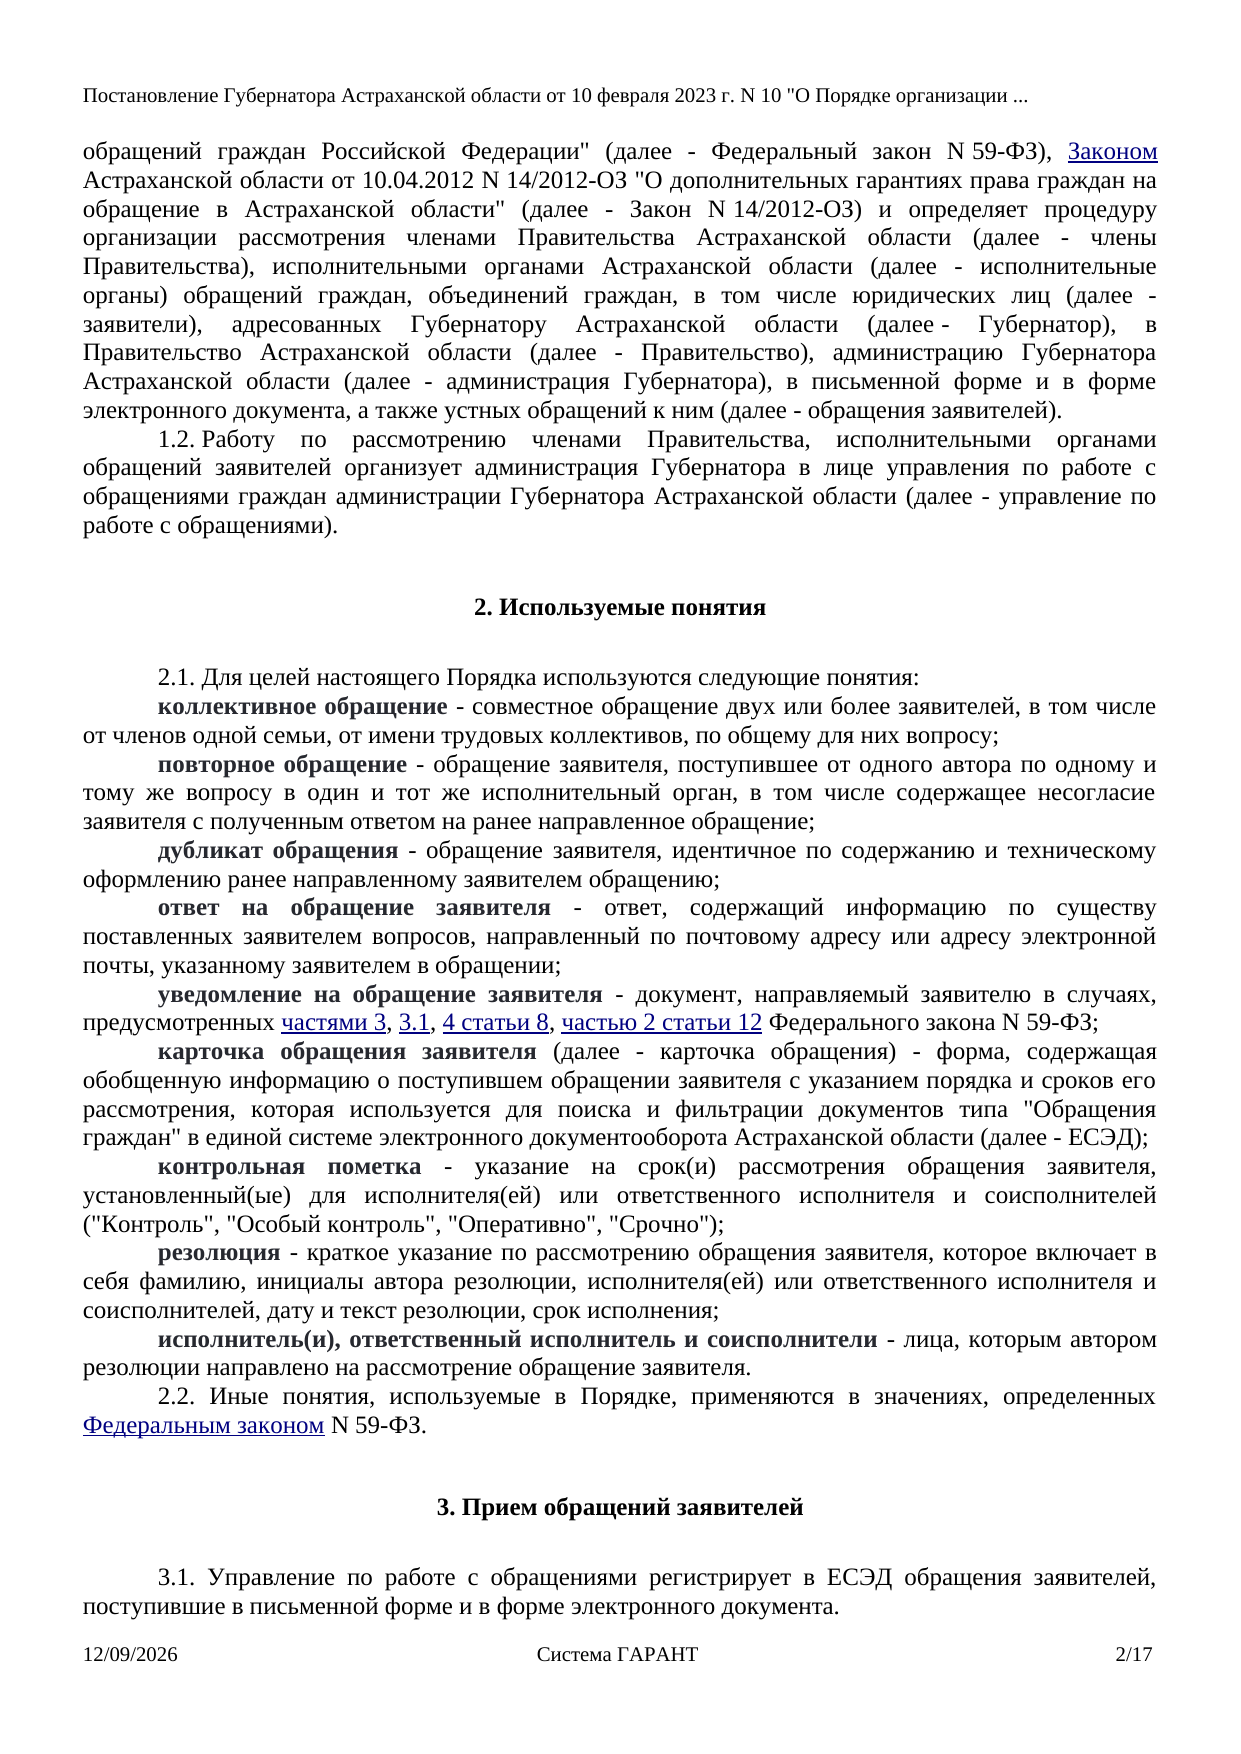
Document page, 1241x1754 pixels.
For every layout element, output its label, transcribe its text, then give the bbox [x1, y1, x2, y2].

subtitle 3. Прием обращений заявителей [83, 1492, 1157, 1521]
text 2.1. Для целей настоящего Порядка используются следующие понятия: [83, 662, 1157, 691]
text контрольная пометка - указание на срок(и) рассмотрения обращения заявителя, установленный(ые) для исполнителя(ей) или ответственного исполнителя и соисполнителей ("Контроль", "Особый контроль", "Оперативно", "Срочно"); [83, 1151, 1157, 1237]
text 2.2. Иные понятия, используемые в Порядке, применяются в значениях, определенных Федеральным законом N 59-ФЗ. [83, 1381, 1157, 1439]
text повторное обращение - обращение заявителя, поступившее от одного автора по одному и тому же вопросу в один и тот же исполнительный орган, в том числе содержащее несогласие заявителя с полученным ответом на ранее направленное обращение; [83, 749, 1157, 835]
text уведомление на обращение заявителя - документ, направляемый заявителю в случаях, предусмотренных частями 3, 3.1, 4 статьи 8, частью 2 статьи 12 Федерального закона N 59-ФЗ; [83, 979, 1157, 1036]
text коллективное обращение - совместное обращение двух или более заявителей, в том числе от членов одной семьи, от имени трудовых коллективов, по общему для них вопросу; [83, 691, 1157, 749]
text 1.2. Работу по рассмотрению членами Правительства, исполнительными органами обращений заявителей организует администрация Губернатора в лице управления по работе с обращениями граждан администрации Губернатора Астраханской области (далее - управление по работе с обращениями). [83, 424, 1157, 539]
subtitle 2. Используемые понятия [83, 592, 1157, 621]
text ответ на обращение заявителя - ответ, содержащий информацию по существу поставленных заявителем вопросов, направленный по почтовому адресу или адресу электронной почты, указанному заявителем в обращении; [83, 892, 1157, 979]
text карточка обращения заявителя (далее - карточка обращения) - форма, содержащая обобщенную информацию о поступившем обращении заявителя с указанием порядка и сроков его рассмотрения, которая используется для поиска и фильтрации документов типа "Обращения граждан" в единой системе электронного документооборота Астраханской области (далее - ЕСЭД); [83, 1036, 1157, 1151]
text дубликат обращения - обращение заявителя, идентичное по содержанию и техническому оформлению ранее направленному заявителем обращению; [83, 835, 1157, 892]
text исполнитель(и), ответственный исполнитель и соисполнители - лица, которым автором резолюции направлено на рассмотрение обращение заявителя. [83, 1324, 1157, 1381]
text 3.1. Управление по работе с обращениями регистрирует в ЕСЭД обращения заявителей, поступившие в письменной форме и в форме электронного документа. [83, 1562, 1157, 1620]
text резолюция - краткое указание по рассмотрению обращения заявителя, которое включает в себя фамилию, инициалы автора резолюции, исполнителя(ей) или ответственного исполнителя и соисполнителей, дату и текст резолюции, срок исполнения; [83, 1237, 1157, 1324]
text обращений граждан Российской Федерации" (далее - Федеральный закон N 59-ФЗ), Законом Астраханской области от 10.04.2012 N 14/2012-ОЗ "О дополнительных гарантиях права граждан на обращение в Астраханской области" (далее - Закон N 14/2012-ОЗ) и определяет процедуру организации рассмотрения членами Правительства Астраханской области (далее - члены Правительства), исполнительными органами Астраханской области (далее - исполнительные органы) обращений граждан, объединений граждан, в том числе юридических лиц (далее - заявители), адресованных Губернатору Астраханской области (далее - Губернатор), в Правительство Астраханской области (далее - Правительство), администрацию Губернатора Астраханской области (далее - администрация Губернатора), в письменной форме и в форме электронного документа, а также устных обращений к ним (далее - обращения заявителей). [83, 136, 1157, 424]
